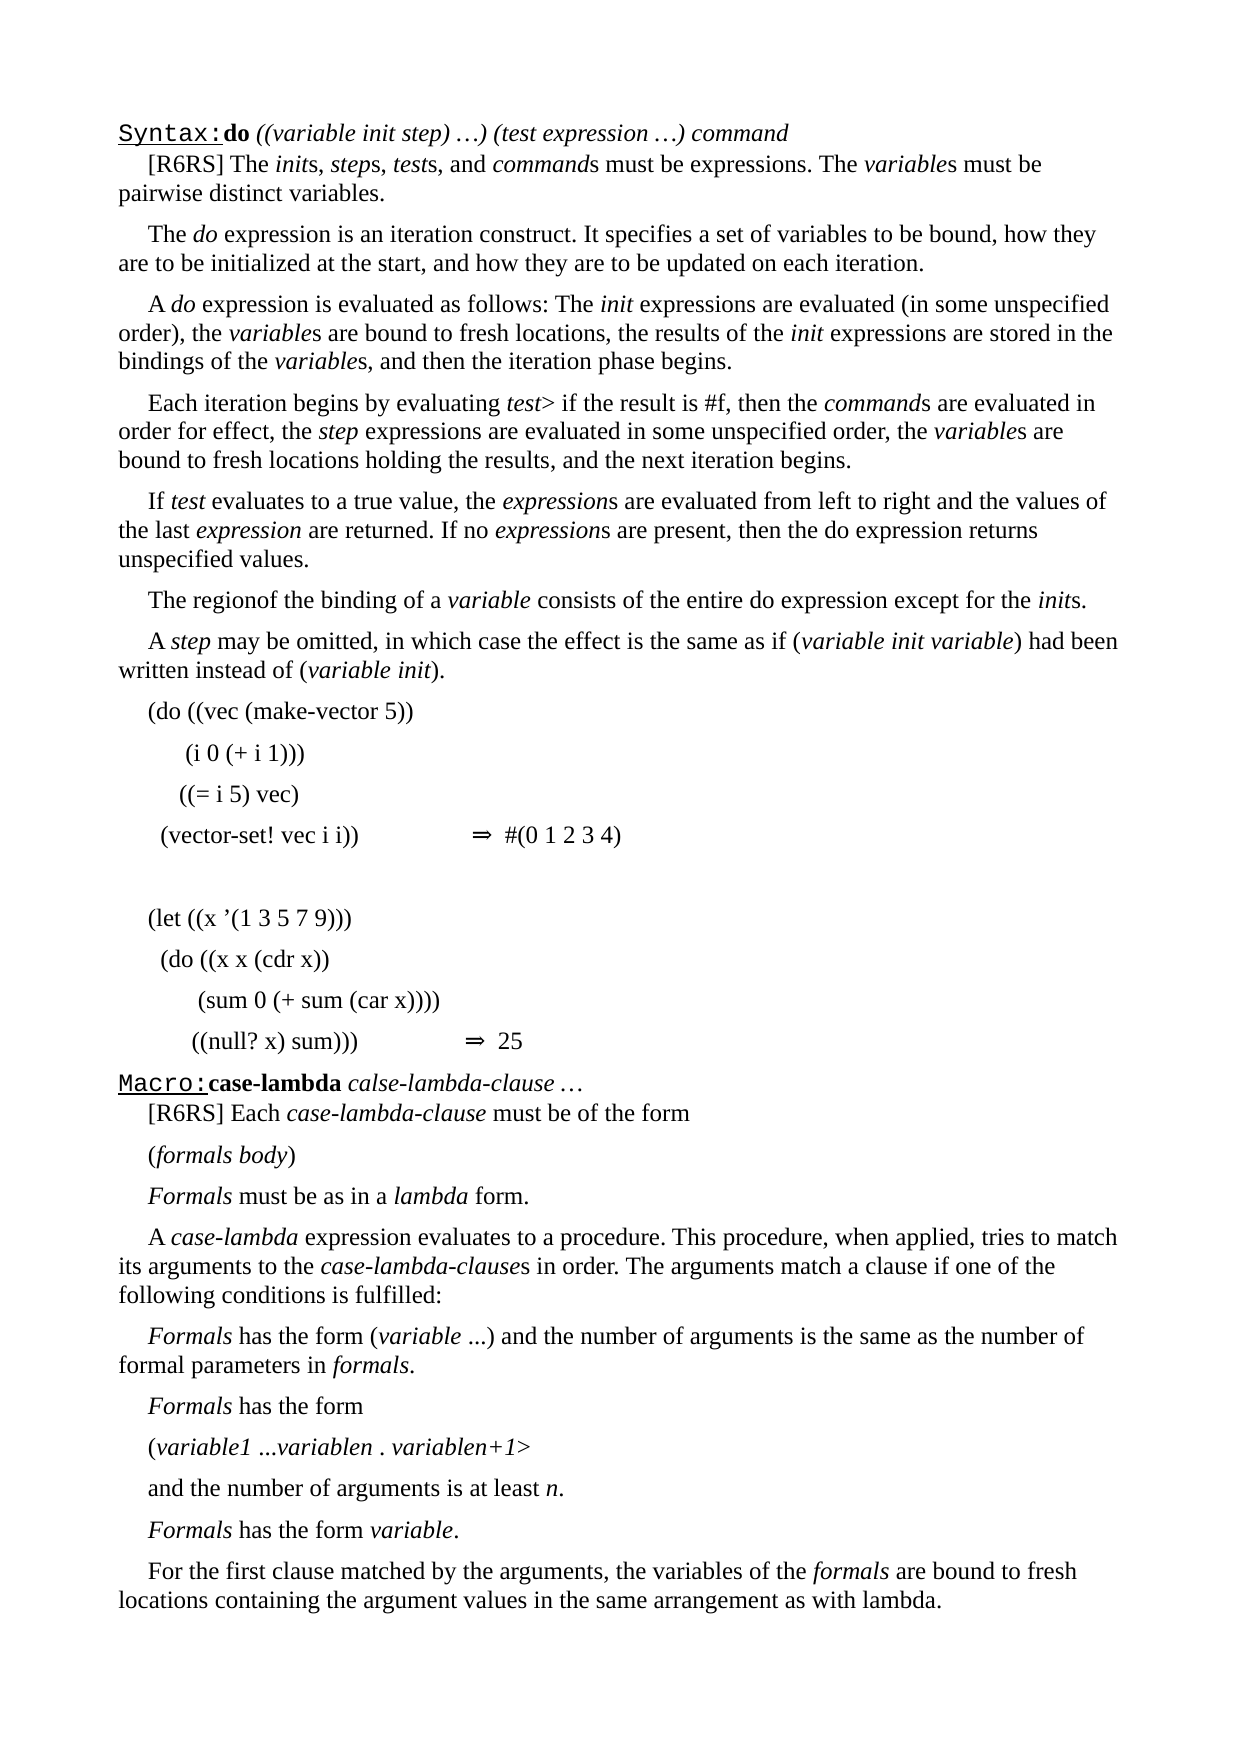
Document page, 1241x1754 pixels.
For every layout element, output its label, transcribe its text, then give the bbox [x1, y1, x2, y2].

text Formals must be as in a lambda form. [118, 1181, 1122, 1210]
text If test evaluates to a true value, the expressions are evaluated from left to right and the values of the last expression are returned. If no expressions are present, then the do expression returns unspecified values. [118, 486, 1122, 573]
text The regionof the binding of a variable consists of the entire do expression except for the inits. [118, 585, 1122, 614]
text [R6RS] The inits, steps, tests, and commands must be expressions. The variables must be pairwise distinct variables. [118, 149, 1122, 206]
text (let ((x ’(1 3 5 7 9))) [118, 903, 1122, 931]
text Formals has the form (variable ...) and the number of arguments is the same as the number of formal parameters in formals. [118, 1321, 1122, 1378]
text (do ((vec (make-vector 5)) [118, 696, 1122, 725]
text (i 0 (+ i 1))) [118, 738, 1122, 766]
text (do ((x x (cdr x)) [118, 944, 1122, 973]
text Macro:case-lambda calse-lambda-clause … [118, 1068, 1122, 1098]
text (variable1 ...variablen . variablen+1> [118, 1432, 1122, 1461]
text Formals has the form variable. [118, 1515, 1122, 1543]
text The do expression is an iteration construct. It specifies a set of variables to be bound, how they are to be initialized at the start, and how they are to be updated on each iteration. [118, 219, 1122, 276]
text Formals has the form [118, 1391, 1122, 1420]
text (formals body) [118, 1140, 1122, 1168]
text (vector-set! vec i i)) ⇒ #(0 1 2 3 4) [118, 820, 1122, 849]
text A case-lambda expression evaluates to a procedure. This procedure, when applied, tries to match its arguments to the case-lambda-clauses in order. The arguments match a clause if one of the following conditions is fulfilled: [118, 1222, 1122, 1308]
text and the number of arguments is at least n. [118, 1473, 1122, 1502]
text [R6RS] Each case-lambda-clause must be of the form [118, 1098, 1122, 1127]
text A do expression is evaluated as follows: The init expressions are evaluated (in some unspecified order), the variables are bound to fresh locations, the results of the init expressions are stored in the bindings of the variables, and then the iteration phase begins. [118, 289, 1122, 375]
text ((null? x) sum))) ⇒ 25 [118, 1026, 1122, 1055]
text Syntax:do ((variable init step) …) (test expression …) command [118, 118, 1122, 149]
text (sum 0 (+ sum (car x)))) [118, 985, 1122, 1014]
text ((= i 5) vec) [118, 779, 1122, 808]
text For the first clause matched by the arguments, the variables of the formals are bound to fresh locations containing the argument values in the same arrangement as with lambda. [118, 1556, 1122, 1613]
text Each iteration begins by evaluating test> if the result is #f, then the commands are evaluated in order for effect, the step expressions are evaluated in some unspecified order, the variables are bound to fresh locations holding the results, and the next iteration begins. [118, 388, 1122, 474]
text A step may be omitted, in which case the effect is the same as if (variable init variable) had been written instead of (variable init). [118, 626, 1122, 684]
